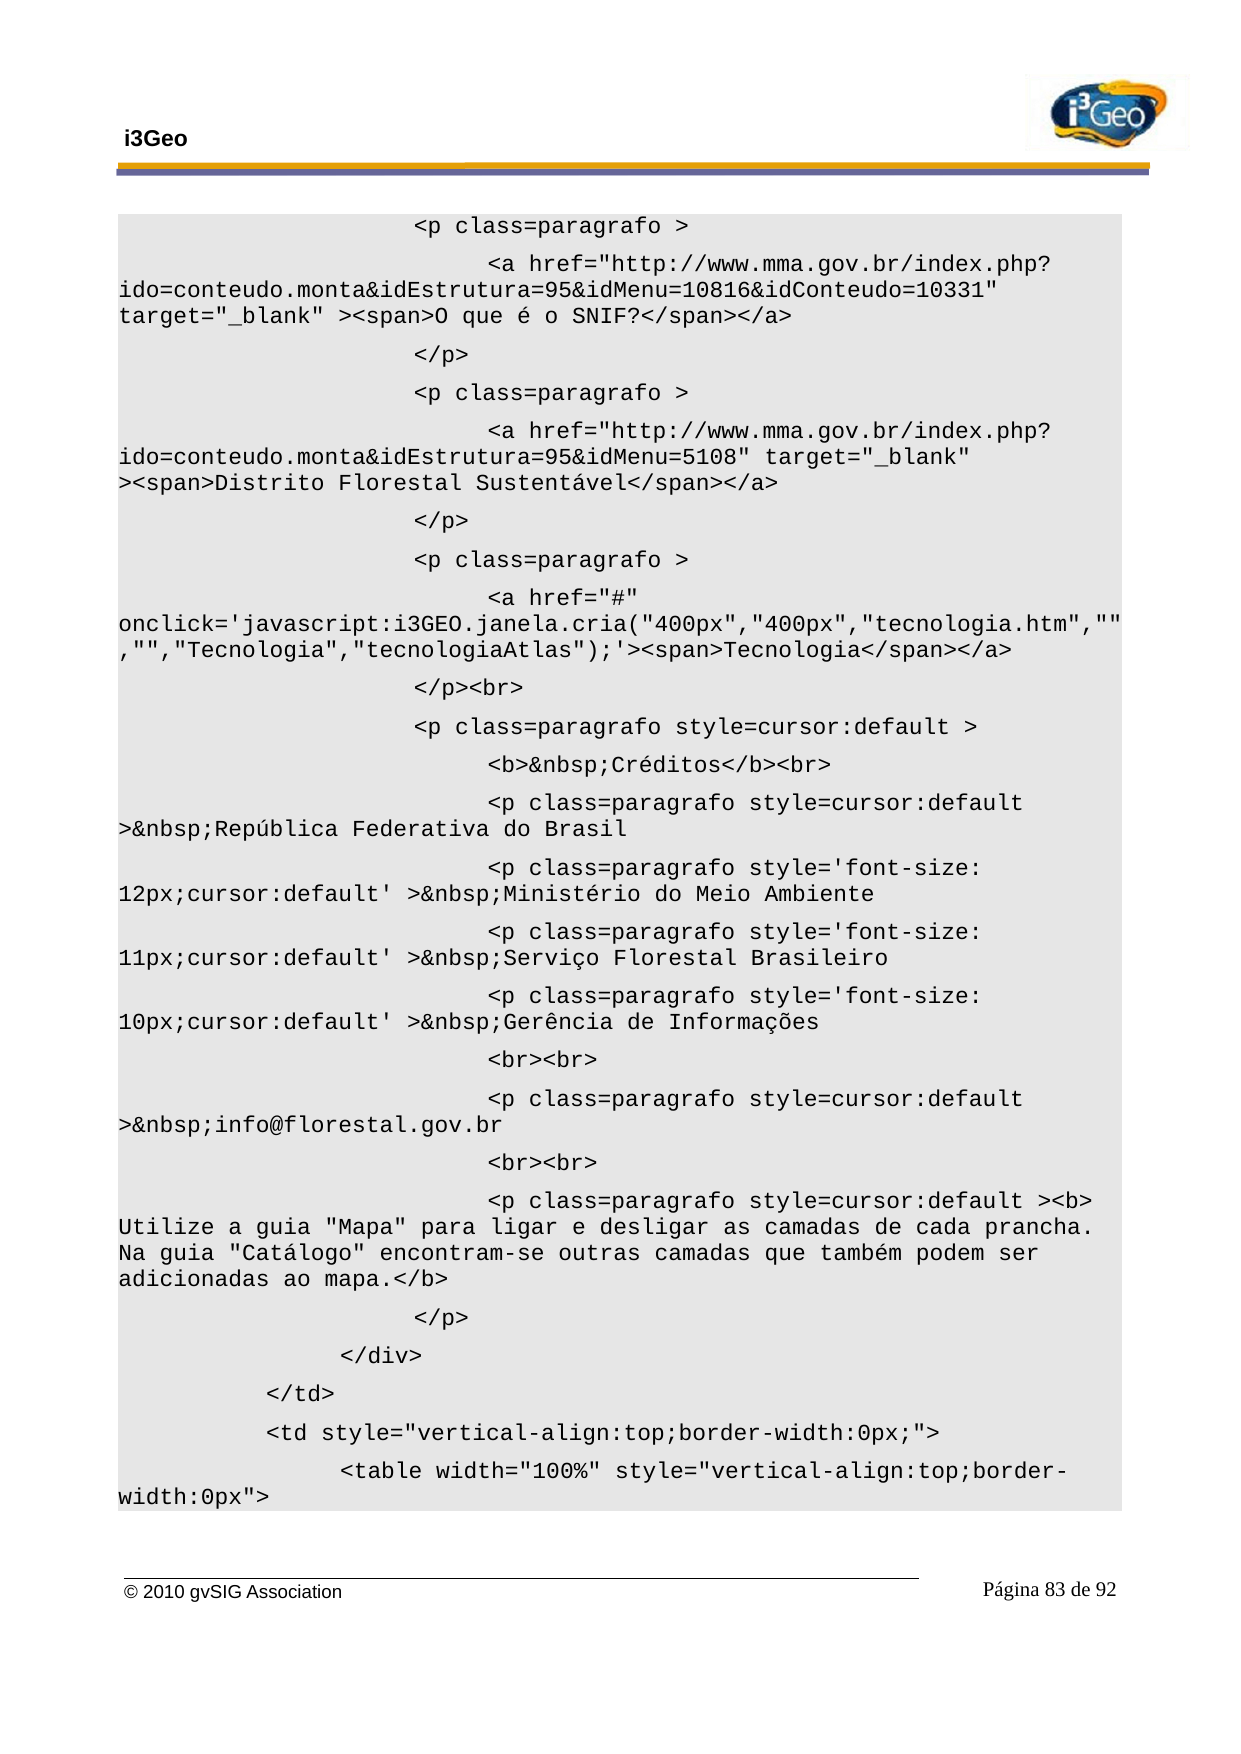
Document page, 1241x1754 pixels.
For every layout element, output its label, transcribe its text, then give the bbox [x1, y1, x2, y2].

text <p class=paragrafo > [118, 381, 1122, 407]
text <a href="http://www.mma.gov.br/index.php?ido=conteudo.monta&idEstrutura=95&idMenu=5108" target="_blank" ><span>Distrito Florestal Sustentável</span></a> [118, 420, 1122, 497]
picture [1025, 74, 1191, 151]
text <a href="http://www.mma.gov.br/index.php?ido=conteudo.monta&idEstrutura=95&idMenu=10816&idConteudo=10331" target="_blank" ><span>O que é o SNIF?</span></a> [118, 253, 1122, 331]
text <p class=paragrafo style='font-size: 10px;cursor:default' >&nbsp;Gerência de Informações [118, 984, 1122, 1036]
text </p><br> [118, 677, 1122, 703]
text <p class=paragrafo style=cursor:default ><b> Utilize a guia "Mapa" para ligar e desligar as camadas de cada prancha. Na guia "Catálogo" encontram-se outras camadas que também podem ser adicionadas ao mapa.</b> [118, 1190, 1122, 1293]
text <p class=paragrafo style=cursor:default >&nbsp;info@florestal.gov.br [118, 1087, 1122, 1139]
text <br><br> [118, 1049, 1122, 1075]
text </td> [118, 1383, 1122, 1408]
text <br><br> [118, 1151, 1122, 1177]
text </p> [118, 343, 1122, 369]
text </p> [118, 1306, 1122, 1332]
text <p class=paragrafo > [118, 214, 1122, 240]
text </p> [118, 510, 1122, 536]
text </div> [118, 1344, 1122, 1370]
text <b>&nbsp;Créditos</b><br> [118, 753, 1122, 779]
text <p class=paragrafo style='font-size: 11px;cursor:default' >&nbsp;Serviço Florestal Brasileiro [118, 920, 1122, 972]
text <p class=paragrafo > [118, 548, 1122, 574]
text <table width="100%" style="vertical-align:top;border-width:0px"> [118, 1459, 1122, 1511]
text <td style="vertical-align:top;border-width:0px;"> [118, 1421, 1122, 1447]
text <p class=paragrafo style=cursor:default >&nbsp;República Federativa do Brasil [118, 792, 1122, 844]
text <a href="#" onclick='javascript:i3GEO.janela.cria("400px","400px","tecnologia.htm","","","Tecnologia","tecnologiaAtlas");'><span>Tecnologia</span></a> [118, 587, 1122, 664]
text <p class=paragrafo style=cursor:default > [118, 715, 1122, 741]
text <p class=paragrafo style='font-size: 12px;cursor:default' >&nbsp;Ministério do Meio Ambiente [118, 856, 1122, 908]
